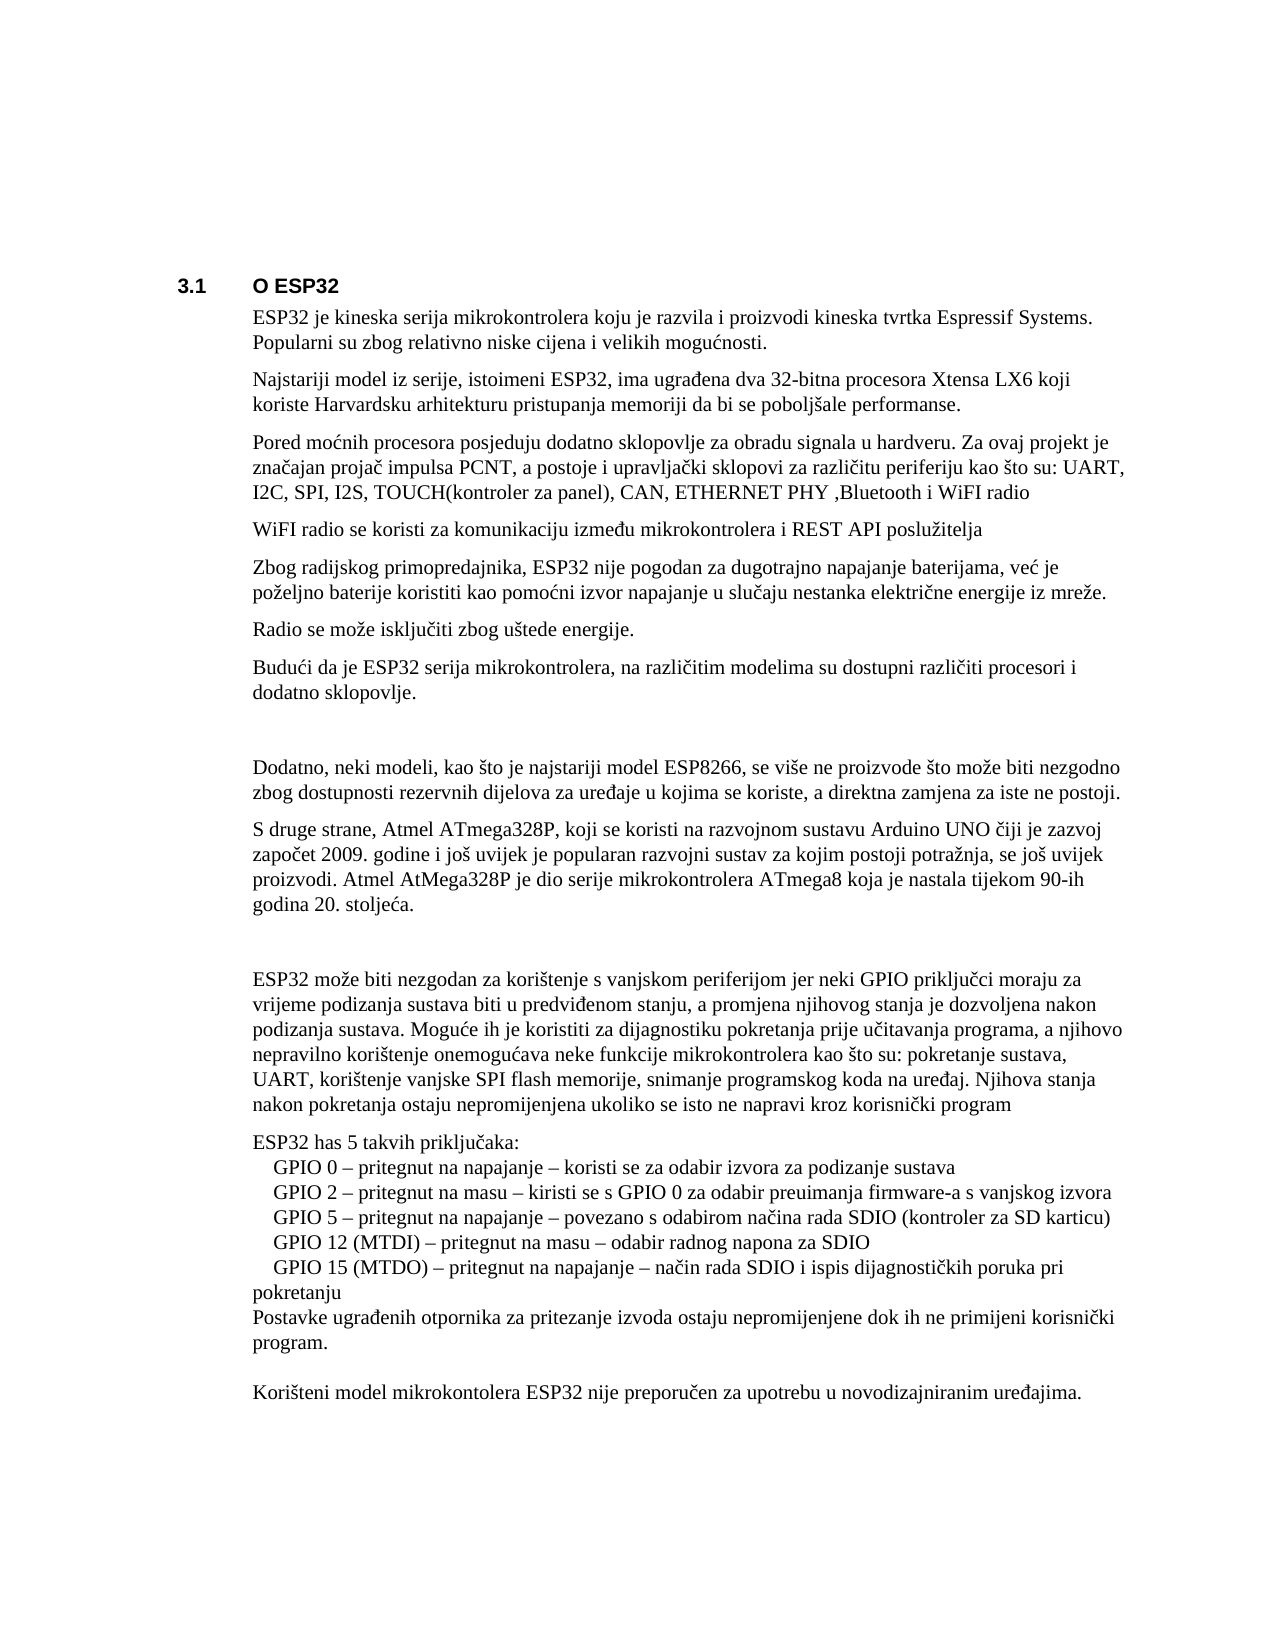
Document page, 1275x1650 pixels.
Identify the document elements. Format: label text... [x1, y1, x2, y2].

text ESP32 je kineska serija mikrokontrolera koju je razvila i proizvodi kineska tvrtka Espressif Systems. Popularni su zbog relativno niske cijena i velikih mogućnosti. [252, 304, 1127, 354]
text GPIO 5 – pritegnut na napajanje – povezano s odabirom načina rada SDIO (kontroler za SD karticu) [252, 1204, 1127, 1229]
text GPIO 2 – pritegnut na masu – kiristi se s GPIO 0 za odabir preuimanja firmware-a s vanjskog izvora [252, 1179, 1127, 1204]
text Radio se može isključiti zbog uštede energije. [252, 616, 1127, 641]
text GPIO 12 (MTDI) – pritegnut na masu – odabir radnog napona za SDIO [252, 1229, 1127, 1254]
text Dodatno, neki modeli, kao što je najstariji model ESP8266, se više ne proizvode što može biti nezgodno zbog dostupnosti rezervnih dijelova za uređaje u kojima se koriste, a direktna zamjena za iste ne postoji. [252, 754, 1127, 804]
text WiFI radio se koristi za komunikaciju između mikrokontrolera i REST API poslužitelja [252, 516, 1127, 541]
text Budući da je ESP32 serija mikrokontrolera, na različitim modelima su dostupni različiti procesori i dodatno sklopovlje. [252, 654, 1127, 704]
text Najstariji model iz serije, istoimeni ESP32, ima ugrađena dva 32-bitna procesora Xtensa LX6 koji koriste Harvardsku arhitekturu pristupanja memoriji da bi se poboljšale performanse. [252, 366, 1127, 416]
text Korišteni model mikrokontolera ESP32 nije preporučen za upotrebu u novodizajniranim uređajima. [252, 1379, 1127, 1404]
text GPIO 15 (MTDO) – pritegnut na napajanje – način rada SDIO i ispis dijagnostičkih poruka pri pokretanju [252, 1254, 1127, 1304]
text ESP32 može biti nezgodan za korištenje s vanjskom periferijom jer neki GPIO priključci moraju za vrijeme podizanja sustava biti u predviđenom stanju, a promjena njihovog stanja je dozvoljena nakon podizanja sustava. Moguće ih je koristiti za dijagnostiku pokretanja prije učitavanja programa, a njihovo nepravilno korištenje onemogućava neke funkcije mikrokontrolera kao što su: pokretanje sustava, UART, korištenje vanjske SPI flash memorije, snimanje programskog koda na uređaj. Njihova stanja nakon pokretanja ostaju nepromijenjena ukoliko se isto ne napravi kroz korisnički program [252, 966, 1127, 1116]
text ESP32 has 5 takvih priključaka: [252, 1129, 1127, 1154]
text Pored moćnih procesora posjeduju dodatno sklopovlje za obradu signala u hardveru. Za ovaj projekt je značajan projač impulsa PCNT, a postoje i upravljački sklopovi za različitu periferiju kao što su: UART, I2C, SPI, I2S, TOUCH(kontroler za panel), CAN, ETHERNET PHY ,Bluetooth i WiFI radio [252, 429, 1127, 504]
subtitle O ESP32 [177, 273, 1127, 298]
text GPIO 0 – pritegnut na napajanje – koristi se za odabir izvora za podizanje sustava [252, 1154, 1127, 1179]
text S druge strane, Atmel ATmega328P, koji se koristi na razvojnom sustavu Arduino UNO čiji je zazvoj započet 2009. godine i još uvijek je popularan razvojni sustav za kojim postoji potražnja, se još uvijek proizvodi. Atmel AtMega328P je dio serije mikrokontrolera ATmega8 koja je nastala tijekom 90-ih godina 20. stoljeća. [252, 816, 1127, 916]
text Postavke ugrađenih otpornika za pritezanje izvoda ostaju nepromijenjene dok ih ne primijeni korisnički program. [252, 1304, 1127, 1354]
text Zbog radijskog primopredajnika, ESP32 nije pogodan za dugotrajno napajanje baterijama, već je poželjno baterije koristiti kao pomoćni izvor napajanje u slučaju nestanka električne energije iz mreže. [252, 554, 1127, 604]
